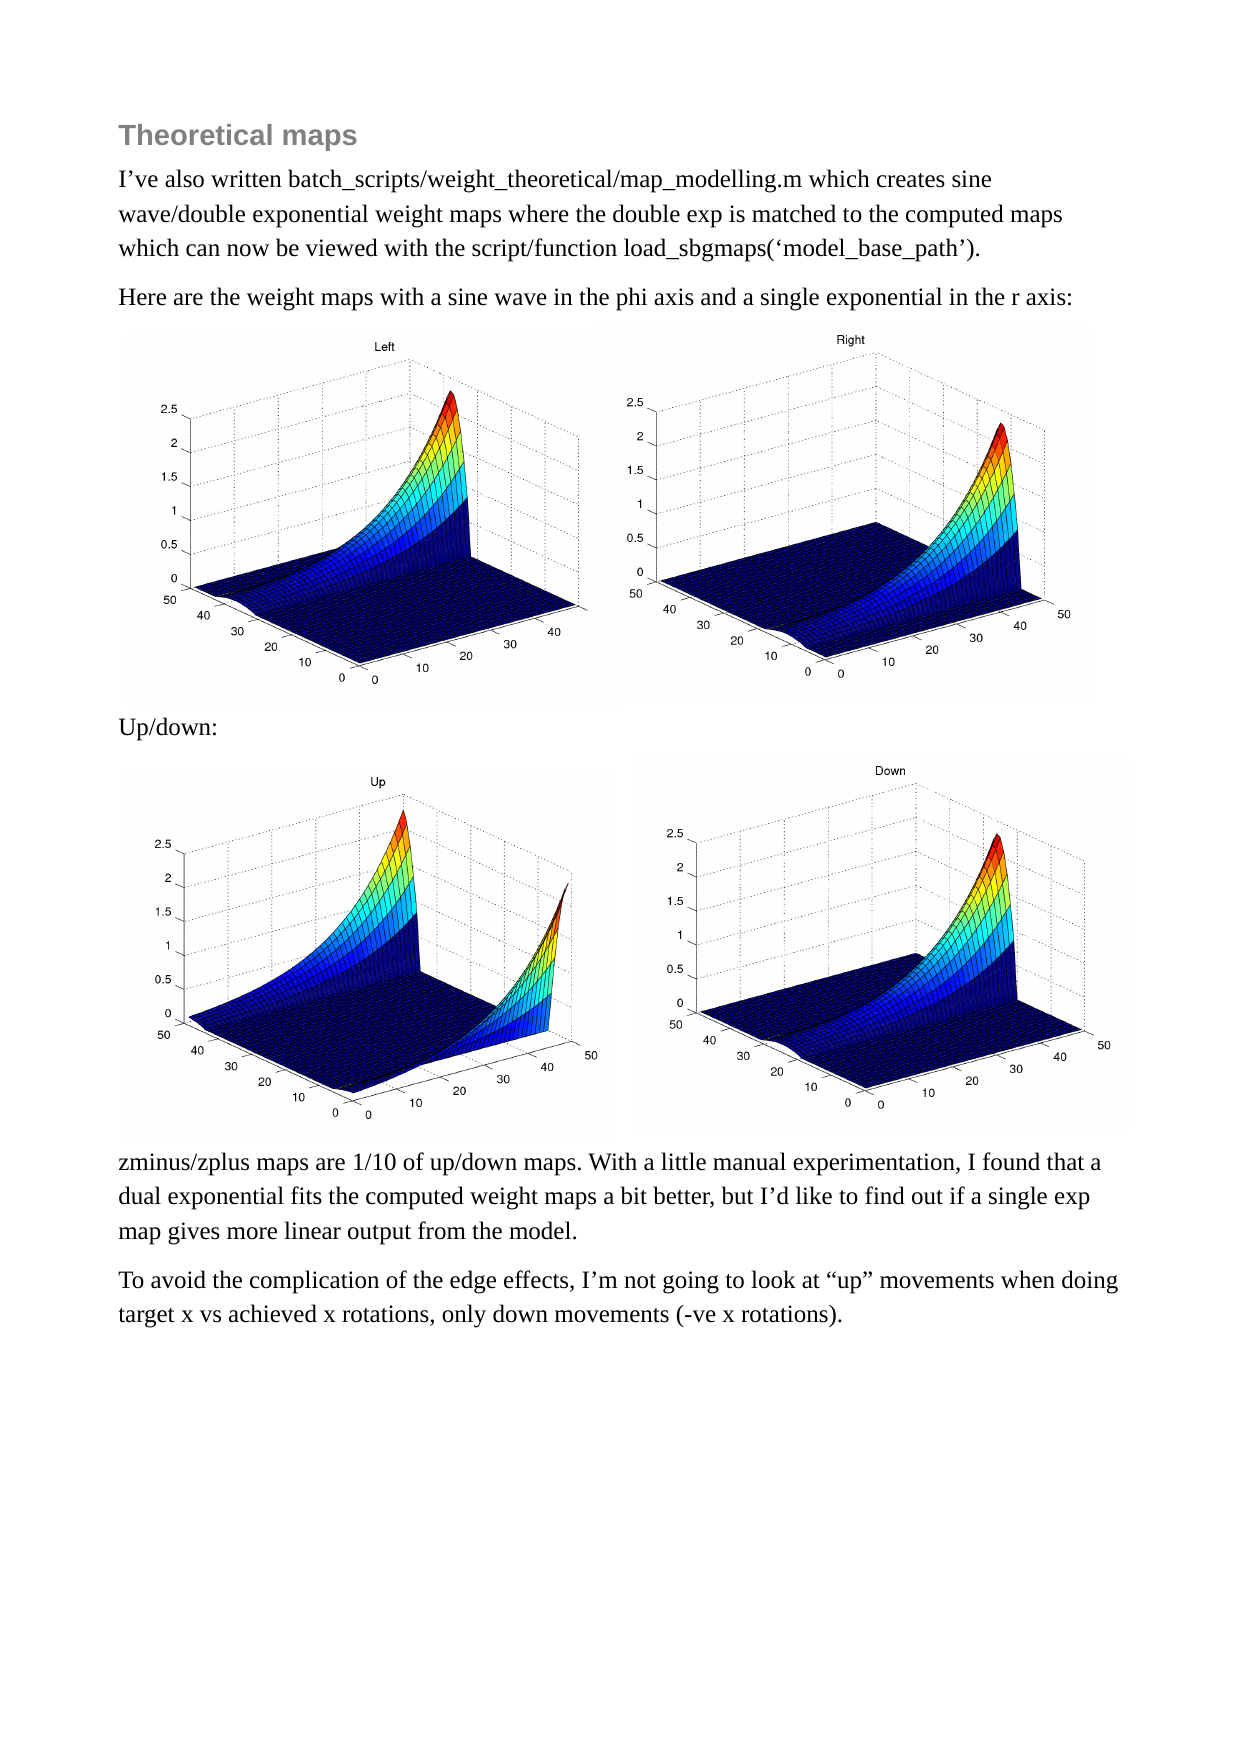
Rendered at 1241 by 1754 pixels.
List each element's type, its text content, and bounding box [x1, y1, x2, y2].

text Here are the weight maps with a sine wave in the phi axis and a single exponential in the r axis: [118, 282, 1122, 311]
text To avoid the complication of the edge effects, I’m not going to look at “up” movements when doing target x vs achieved x rotations, only down movements (-ve x rotations). [118, 1265, 1122, 1328]
text zminus/zplus maps are 1/10 of up/down maps. With a little manual experimentation, I found that a dual exponential fits the computed weight maps a bit better, but I’d like to find out if a single exp map gives more linear output from the model. [118, 1142, 1122, 1245]
picture [119, 767, 619, 1142]
picture [631, 755, 1132, 1132]
text Up/down: [118, 707, 1122, 741]
text I’ve also written batch_scripts/weight_theoretical/map_modelling.m which creates sine wave/double exponential weight maps where the double exp is matched to the computed maps which can now be viewed with the script/function load_sbgmaps(‘model_base_path’). [118, 164, 1122, 262]
subtitle Theoretical maps [118, 118, 1122, 152]
picture [125, 324, 1092, 707]
